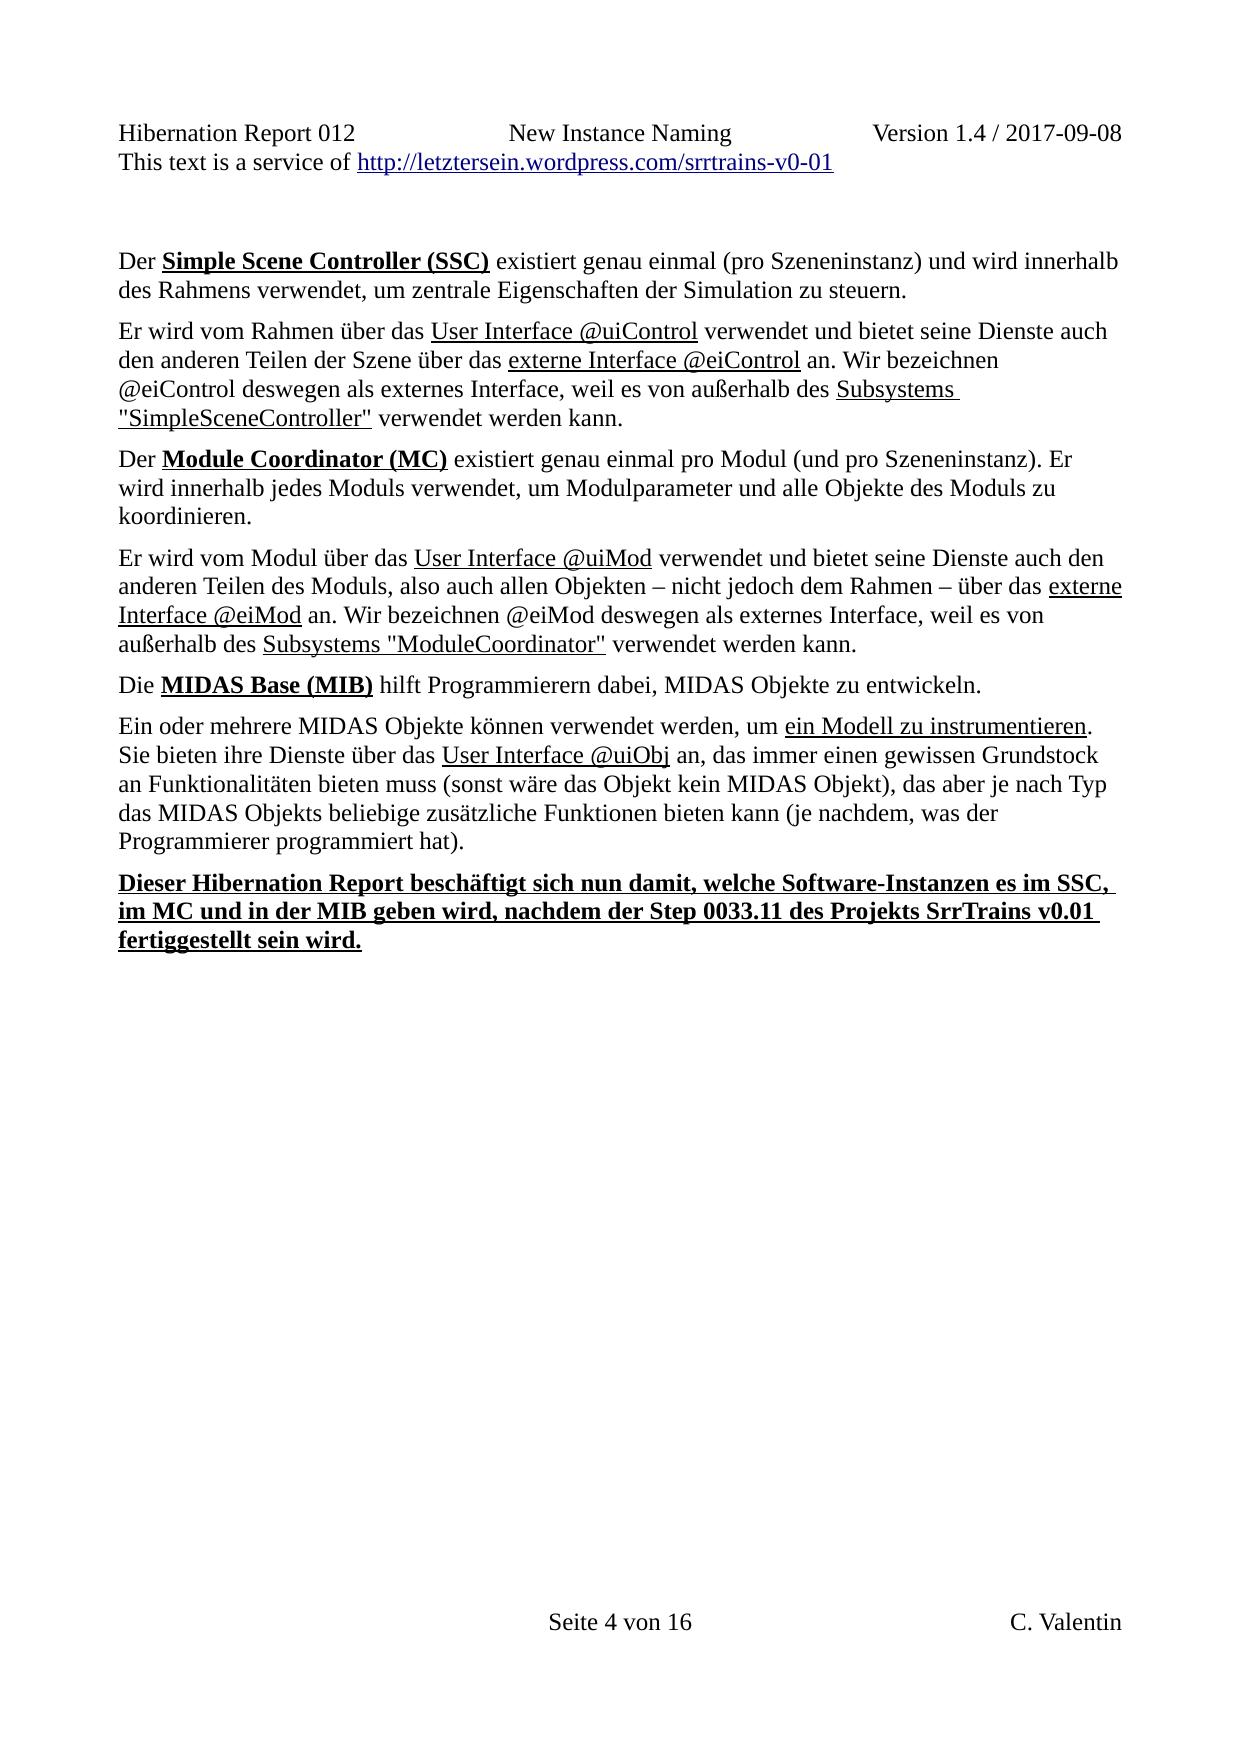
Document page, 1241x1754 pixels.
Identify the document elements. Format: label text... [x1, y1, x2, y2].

text Der Module Coordinator (MC) existiert genau einmal pro Modul (und pro Szeneninstanz). Er wird innerhalb jedes Moduls verwendet, um Modulparameter und alle Objekte des Moduls zu koordinieren. [118, 444, 1122, 530]
text Ein oder mehrere MIDAS Objekte können verwendet werden, um ein Modell zu instrumentieren. Sie bieten ihre Dienste über das User Interface @uiObj an, das immer einen gewissen Grundstock an Funktionalitäten bieten muss (sonst wäre das Objekt kein MIDAS Objekt), das aber je nach Typ das MIDAS Objekts beliebige zusätzliche Funktionen bieten kann (je nachdem, was der Programmierer programmiert hat). [118, 711, 1122, 855]
text Dieser Hibernation Report beschäftigt sich nun damit, welche Software-Instanzen es im SSC, im MC und in der MIB geben wird, nachdem der Step 0033.11 des Projekts SrrTrains v0.01 fertiggestellt sein wird. [118, 868, 1122, 954]
text Er wird vom Modul über das User Interface @uiMod verwendet und bietet seine Dienste auch den anderen Teilen des Moduls, also auch allen Objekten – nicht jedoch dem Rahmen – über das externe Interface @eiMod an. Wir bezeichnen @eiMod deswegen als externes Interface, weil es von außerhalb des Subsystems "ModuleCoordinator" verwendet werden kann. [118, 543, 1122, 658]
text Die MIDAS Base (MIB) hilft Programmierern dabei, MIDAS Objekte zu entwickeln. [118, 670, 1122, 699]
text Er wird vom Rahmen über das User Interface @uiControl verwendet und bietet seine Dienste auch den anderen Teilen der Szene über das externe Interface @eiControl an. Wir bezeichnen @eiControl deswegen als externes Interface, weil es von außerhalb des Subsystems "SimpleSceneController" verwendet werden kann. [118, 316, 1122, 431]
text Der Simple Scene Controller (SSC) existiert genau einmal (pro Szeneninstanz) und wird innerhalb des Rahmens verwendet, um zentrale Eigenschaften der Simulation zu steuern. [118, 246, 1122, 304]
